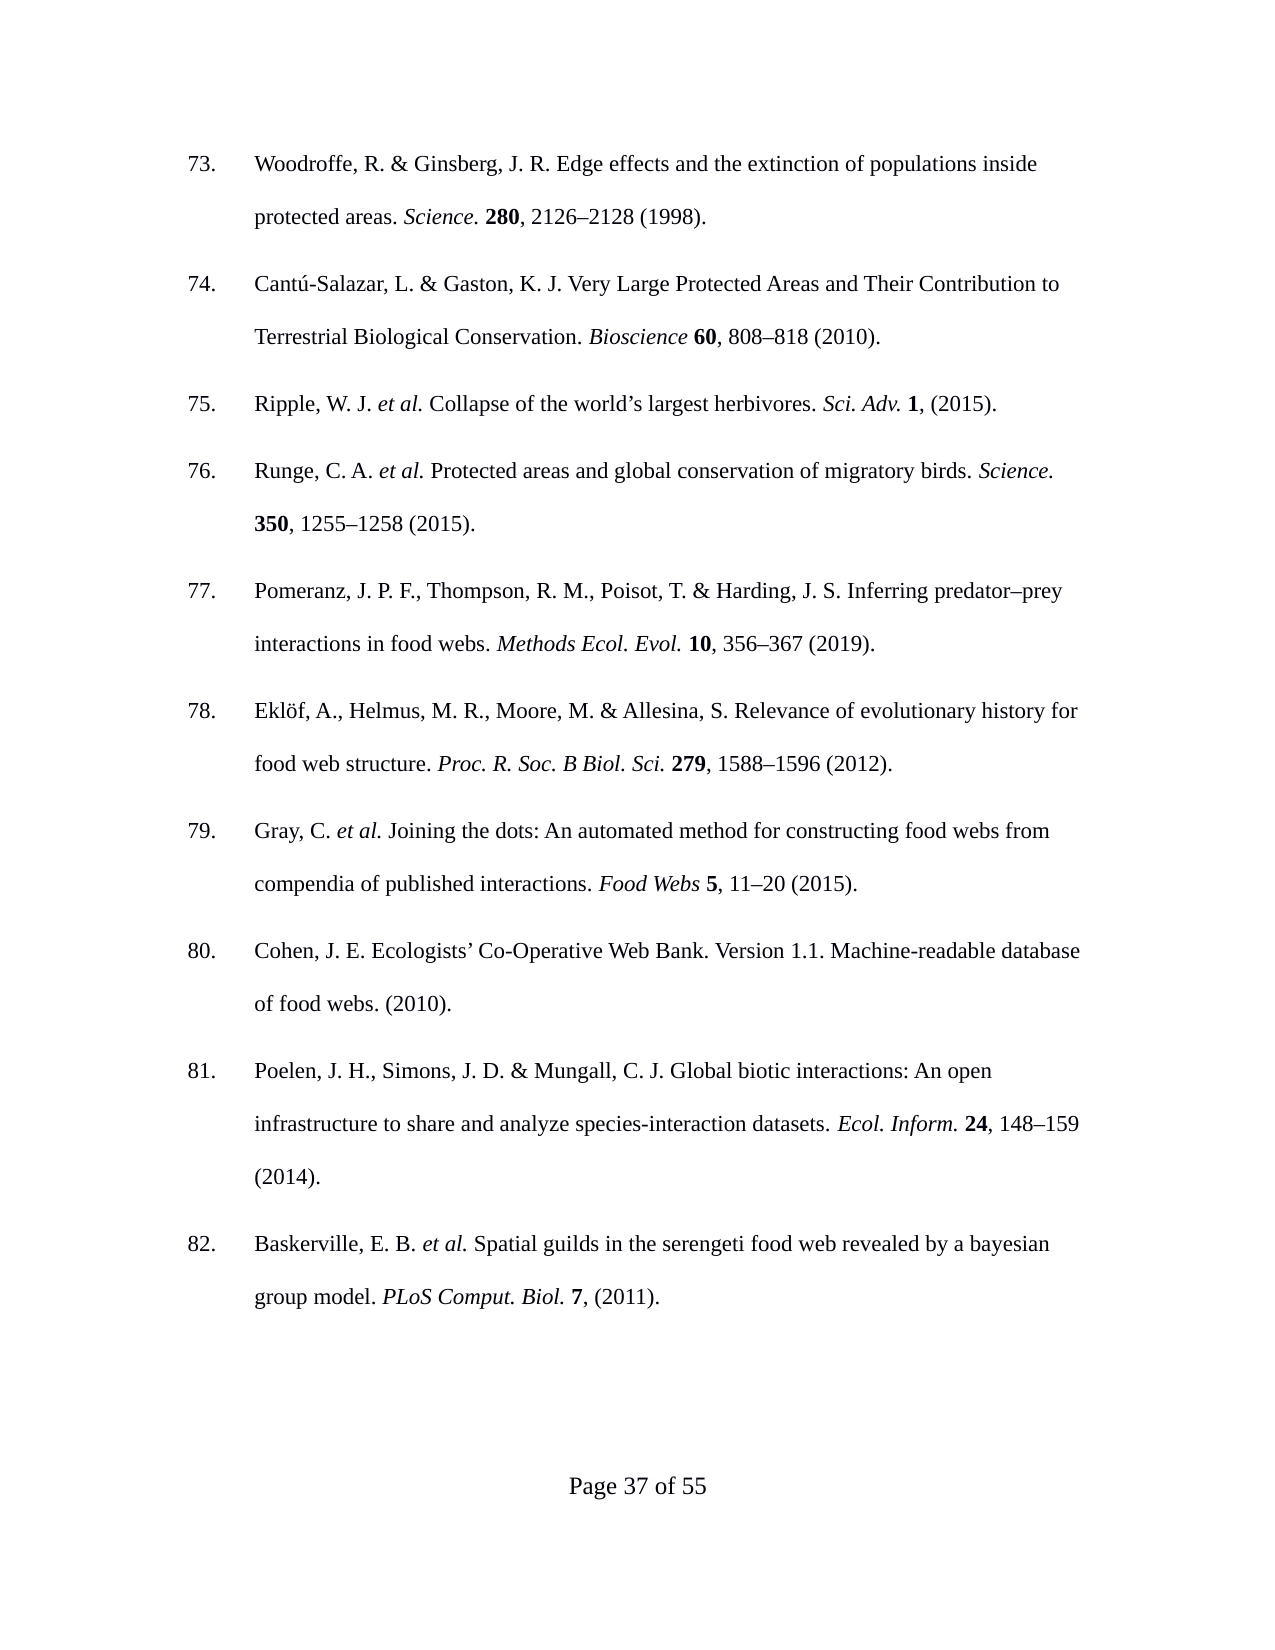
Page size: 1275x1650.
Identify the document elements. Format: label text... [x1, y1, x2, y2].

text 82. Baskerville, E. B. et al. Spatial guilds in the serengeti food web revealed by a bayesian group model. PLoS Comput. Biol. 7, (2011). [187, 1230, 1087, 1309]
text 73. Woodroffe, R. & Ginsberg, J. R. Edge effects and the extinction of populations inside protected areas. Science. 280, 2126–2128 (1998). [187, 150, 1087, 229]
text 75. Ripple, W. J. et al. Collapse of the world’s largest herbivores. Sci. Adv. 1, (2015). [187, 390, 1087, 416]
text 81. Poelen, J. H., Simons, J. D. & Mungall, C. J. Global biotic interactions: An open infrastructure to share and analyze species-interaction datasets. Ecol. Inform. 24, 148–159 (2014). [187, 1057, 1087, 1189]
text 80. Cohen, J. E. Ecologists’ Co-Operative Web Bank. Version 1.1. Machine-readable database of food webs. (2010). [187, 937, 1087, 1016]
text 77. Pomeranz, J. P. F., Thompson, R. M., Poisot, T. & Harding, J. S. Inferring predator–prey interactions in food webs. Methods Ecol. Evol. 10, 356–367 (2019). [187, 577, 1087, 656]
text 79. Gray, C. et al. Joining the dots: An automated method for constructing food webs from compendia of published interactions. Food Webs 5, 11–20 (2015). [187, 817, 1087, 896]
text 76. Runge, C. A. et al. Protected areas and global conservation of migratory birds. Science. 350, 1255–1258 (2015). [187, 457, 1087, 536]
text 74. Cantú-Salazar, L. & Gaston, K. J. Very Large Protected Areas and Their Contribution to Terrestrial Biological Conservation. Bioscience 60, 808–818 (2010). [187, 270, 1087, 349]
text 78. Eklöf, A., Helmus, M. R., Moore, M. & Allesina, S. Relevance of evolutionary history for food web structure. Proc. R. Soc. B Biol. Sci. 279, 1588–1596 (2012). [187, 697, 1087, 776]
